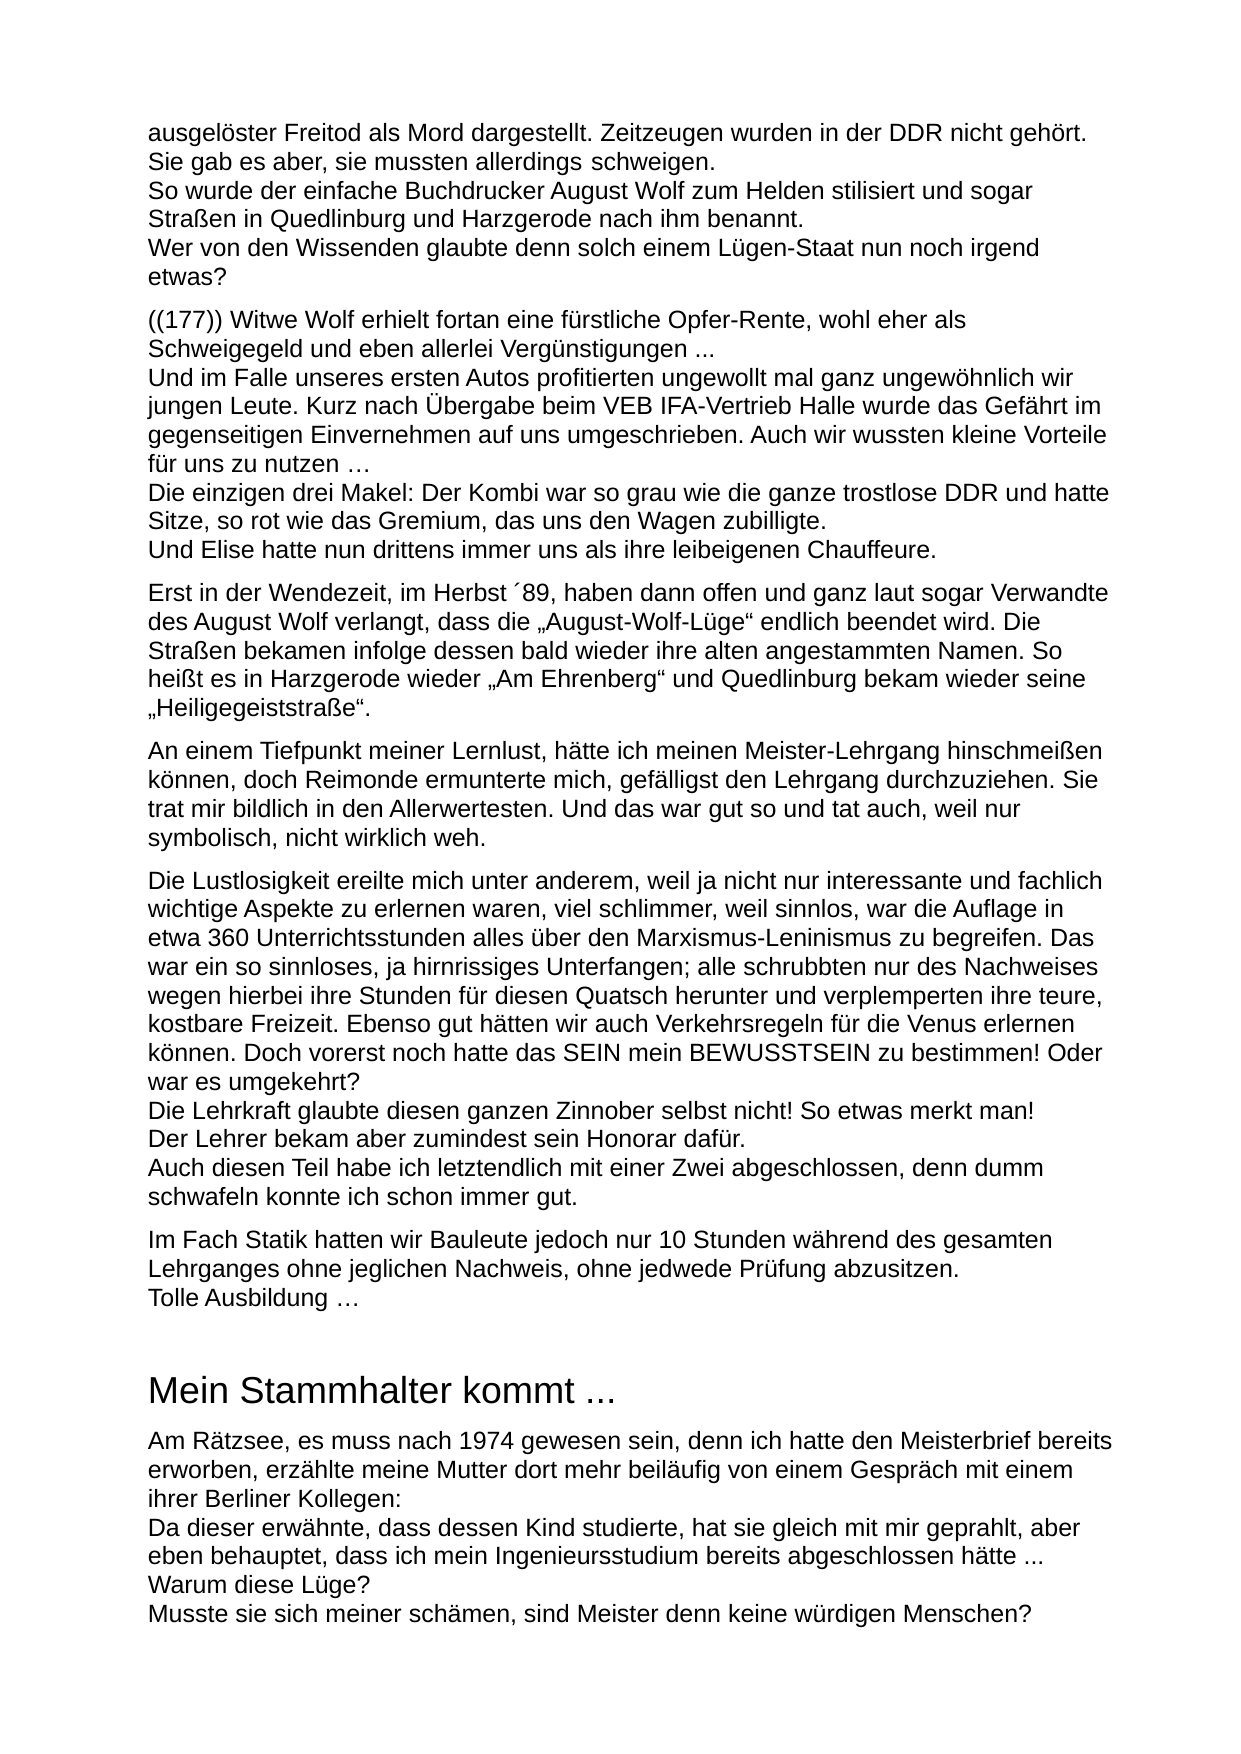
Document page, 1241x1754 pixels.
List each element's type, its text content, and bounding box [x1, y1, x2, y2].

text ausgelöster Freitod als Mord dargestellt. Zeitzeugen wurden in der DDR nicht gehört. Sie gab es aber, sie mussten allerdings schweigen. [148, 118, 1119, 176]
text Im Fach Statik hatten wir Bauleute jedoch nur 10 Stunden während des gesamten Lehrganges ohne jeglichen Nachweis, ohne jedwede Prüfung abzusitzen. [148, 1225, 1119, 1282]
text Und im Falle unseres ersten Autos profitierten ungewollt mal ganz ungewöhnlich wir jungen Leute. Kurz nach Übergabe beim VEB IFA-Vertrieb Halle wurde das Gefährt im gegenseitigen Einvernehmen auf uns umgeschrieben. Auch wir wussten kleine Vorteile für uns zu nutzen … [148, 362, 1119, 477]
text ((177)) Witwe Wolf erhielt fortan eine fürstliche Opfer-Rente, wohl eher als Schweigegeld und eben allerlei Vergünstigungen ... [148, 305, 1119, 362]
text Der Lehrer bekam aber zumindest sein Honorar dafür. [148, 1124, 1119, 1153]
text Wer von den Wissenden glaubte denn solch einem Lügen-Staat nun noch irgend etwas? [148, 233, 1119, 291]
text Die Lustlosigkeit ereilte mich unter anderem, weil ja nicht nur interessante und fachlich wichtige Aspekte zu erlernen waren, viel schlimmer, weil sinnlos, war die Auflage in etwa 360 Unterrichtsstunden alles über den Marxismus-Leninismus zu begreifen. Das war ein so sinnloses, ja hirnrissiges Unterfangen; alle schrubbten nur des Nachweises wegen hierbei ihre Stunden für diesen Quatsch herunter und verplemperten ihre teure, kostbare Freizeit. Ebenso gut hätten wir auch Verkehrsregeln für die Venus erlernen können. Doch vorerst noch hatte das SEIN mein BEWUSSTSEIN zu bestimmen! Oder war es umgekehrt? [148, 866, 1119, 1096]
text So wurde der einfache Buchdrucker August Wolf zum Helden stilisiert und sogar Straßen in Quedlinburg und Harzgerode nach ihm benannt. [148, 176, 1119, 233]
text Erst in der Wendezeit, im Herbst ´89, haben dann offen und ganz laut sogar Verwandte des August Wolf verlangt, dass die „August-Wolf-Lüge“ endlich beendet wird. Die Straßen bekamen infolge dessen bald wieder ihre alten angestammten Namen. So heißt es in Harzgerode wieder „Am Ehrenberg“ und Quedlinburg bekam wieder seine „Heiligegeiststraße“. [148, 578, 1119, 722]
text Die einzigen drei Makel: Der Kombi war so grau wie die ganze trostlose DDR und hatte Sitze, so rot wie das Gremium, das uns den Wagen zubilligte. [148, 477, 1119, 535]
text Tolle Ausbildung … [148, 1282, 1119, 1311]
text Die Lehrkraft glaubte diesen ganzen Zinnober selbst nicht! So etwas merkt man! [148, 1096, 1119, 1124]
text Da dieser erwähnte, dass dessen Kind studierte, hat sie gleich mit mir geprahlt, aber eben behauptet, dass ich mein Ingenieursstudium bereits abgeschlossen hätte ... Warum diese Lüge? [148, 1512, 1119, 1599]
text Am Rätzsee, es muss nach 1974 gewesen sein, denn ich hatte den Meisterbrief bereits erworben, erzählte meine Mutter dort mehr beiläufig von einem Gespräch mit einem ihrer Berliner Kollegen: [148, 1426, 1119, 1512]
text Musste sie sich meiner schämen, sind Meister denn keine würdigen Menschen? [148, 1599, 1119, 1627]
text Auch diesen Teil habe ich letztendlich mit einer Zwei abgeschlossen, denn dumm schwafeln konnte ich schon immer gut. [148, 1153, 1119, 1211]
text An einem Tiefpunkt meiner Lernlust, hätte ich meinen Meister-Lehrgang hinschmeißen können, doch Reimonde ermunterte mich, gefälligst den Lehrgang durchzuziehen. Sie trat mir bildlich in den Allerwertesten. Und das war gut so und tat auch, weil nur symbolisch, nicht wirklich weh. [148, 736, 1119, 851]
text Mein Stammhalter kommt ... [148, 1369, 1119, 1412]
text Und Elise hatte nun drittens immer uns als ihre leibeigenen Chauffeure. [148, 535, 1119, 564]
